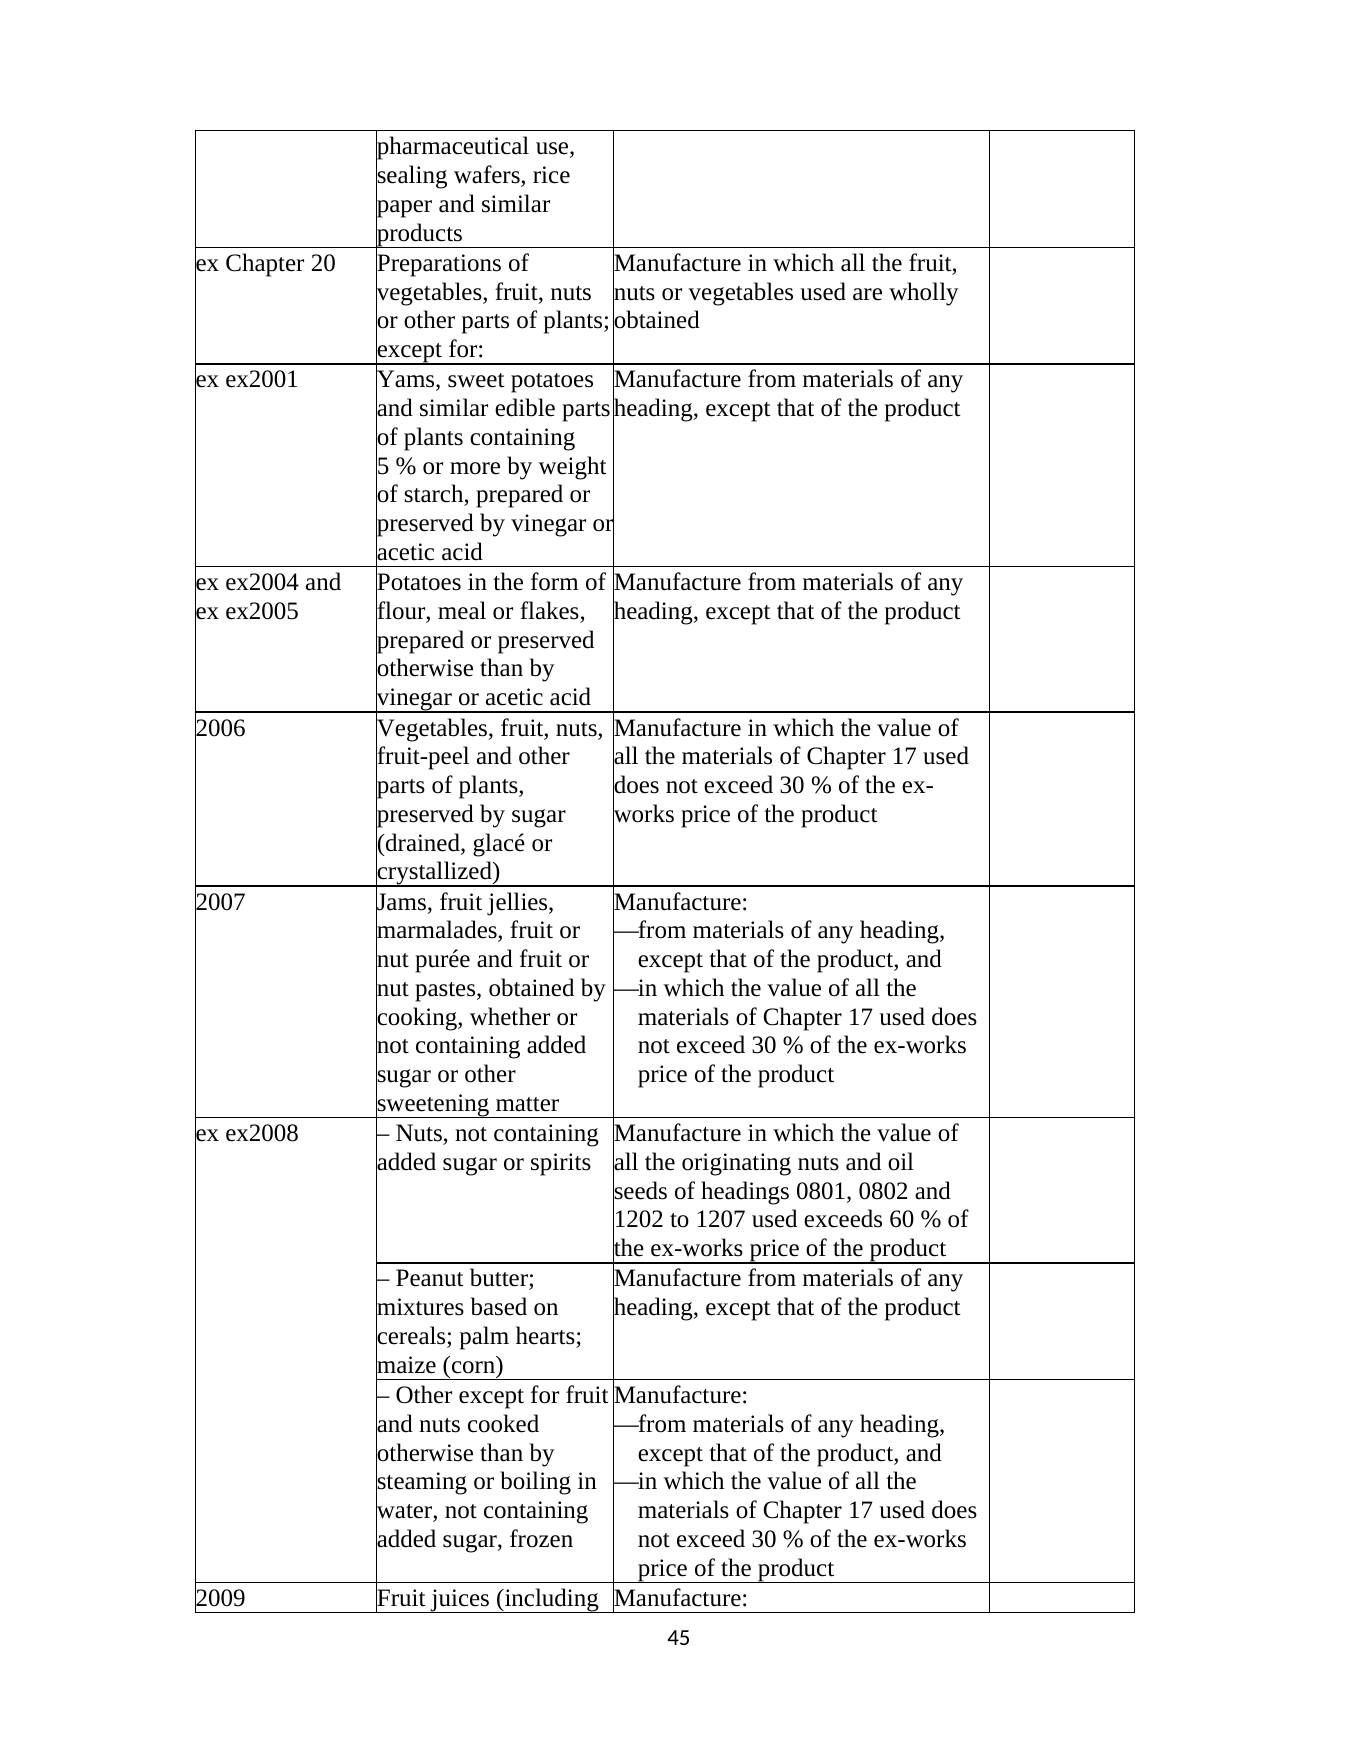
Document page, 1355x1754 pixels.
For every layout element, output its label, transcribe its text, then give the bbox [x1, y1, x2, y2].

table_cell 2009 [196, 1583, 376, 1612]
table_cell Jams, fruit jellies, marmalades, fruit or nut purée and fruit or nut pastes, obtained by cooking, whether or not containing added sugar or other sweetening matter [377, 887, 613, 1117]
table_header — [614, 1427, 638, 1466]
table_cell ex ex2008 [196, 1118, 376, 1581]
table_cell [990, 1380, 1134, 1581]
table_cell Manufacture in which the value of all the originating nuts and oil seeds of headings 0801, 0802 and 1202 to 1207 used exceeds 60 % of the ex-works price of the product [614, 1118, 989, 1262]
table_cell [990, 365, 1134, 566]
table_header from materials of any heading, except that of the product, and [638, 1409, 989, 1466]
table_cell Manufacture: [614, 887, 989, 1117]
table_cell Manufacture from materials of any heading, except that of the product [614, 1264, 989, 1378]
table_cell pharmaceutical use, sealing wafers, rice paper and similar products [377, 131, 613, 246]
table_cell – Other except for fruit and nuts cooked otherwise than by steaming or boiling in water, not containing added sugar, frozen [377, 1380, 613, 1581]
table_header from materials of any heading, except that of the product, and [638, 915, 989, 973]
table_header — [614, 1409, 638, 1426]
table_header in which the value of all the materials of Chapter 17 used does not exceed 30 % of the ex-works price of the product [638, 973, 989, 1088]
table_cell ex Chapter 20 [196, 248, 376, 363]
table_cell [990, 713, 1134, 885]
table_cell [990, 248, 1134, 363]
table_cell Manufacture from materials of any heading, except that of the product [614, 365, 989, 566]
table_cell Manufacture: [614, 1583, 989, 1612]
table_cell Yams, sweet potatoes and similar edible parts of plants containing 5 % or more by weight of starch, prepared or preserved by vinegar or acetic acid [377, 365, 613, 566]
table_header — [614, 991, 638, 1088]
table_cell 2006 [196, 713, 376, 885]
table_header — [614, 933, 638, 973]
table_cell Manufacture in which the value of all the materials of Chapter 17 used does not exceed 30 % of the ex-works price of the product [614, 713, 989, 885]
table_header in which the value of all the materials of Chapter 17 used does not exceed 30 % of the ex-works price of the product [638, 1466, 989, 1581]
table_cell Potatoes in the form of flour, meal or flakes, prepared or preserved otherwise than by vinegar or acetic acid [377, 567, 613, 711]
table_cell Manufacture: [614, 1380, 989, 1581]
table_header — [614, 973, 638, 990]
table_cell [990, 1583, 1134, 1612]
table_cell Vegetables, fruit, nuts, fruit-peel and other parts of plants, preserved by sugar (drained, glacé or crystallized) [377, 713, 613, 885]
table_header — [614, 1484, 638, 1581]
table_cell [990, 1264, 1134, 1378]
table_cell – Peanut butter; mixtures based on cereals; palm hearts; maize (corn) [377, 1264, 613, 1378]
table_header — [614, 915, 638, 932]
table_cell [614, 131, 989, 246]
table_cell Manufacture from materials of any heading, except that of the product [614, 567, 989, 711]
table_cell – Nuts, not containing added sugar or spirits [377, 1118, 613, 1262]
table_cell ex ex2001 [196, 365, 376, 566]
table_cell Manufacture in which all the fruit, nuts or vegetables used are wholly obtained [614, 248, 989, 363]
table_cell Preparations of vegetables, fruit, nuts or other parts of plants; except for: [377, 248, 613, 363]
table_header — [614, 1466, 638, 1483]
table_cell Fruit juices (including [377, 1583, 613, 1612]
table_cell [990, 1118, 1134, 1262]
table_cell [990, 131, 1134, 246]
table_cell [990, 887, 1134, 1117]
table_cell [196, 131, 376, 246]
table_cell [990, 567, 1134, 711]
table_cell 2007 [196, 887, 376, 1117]
table_cell ex ex2004 and ex ex2005 [196, 567, 376, 711]
